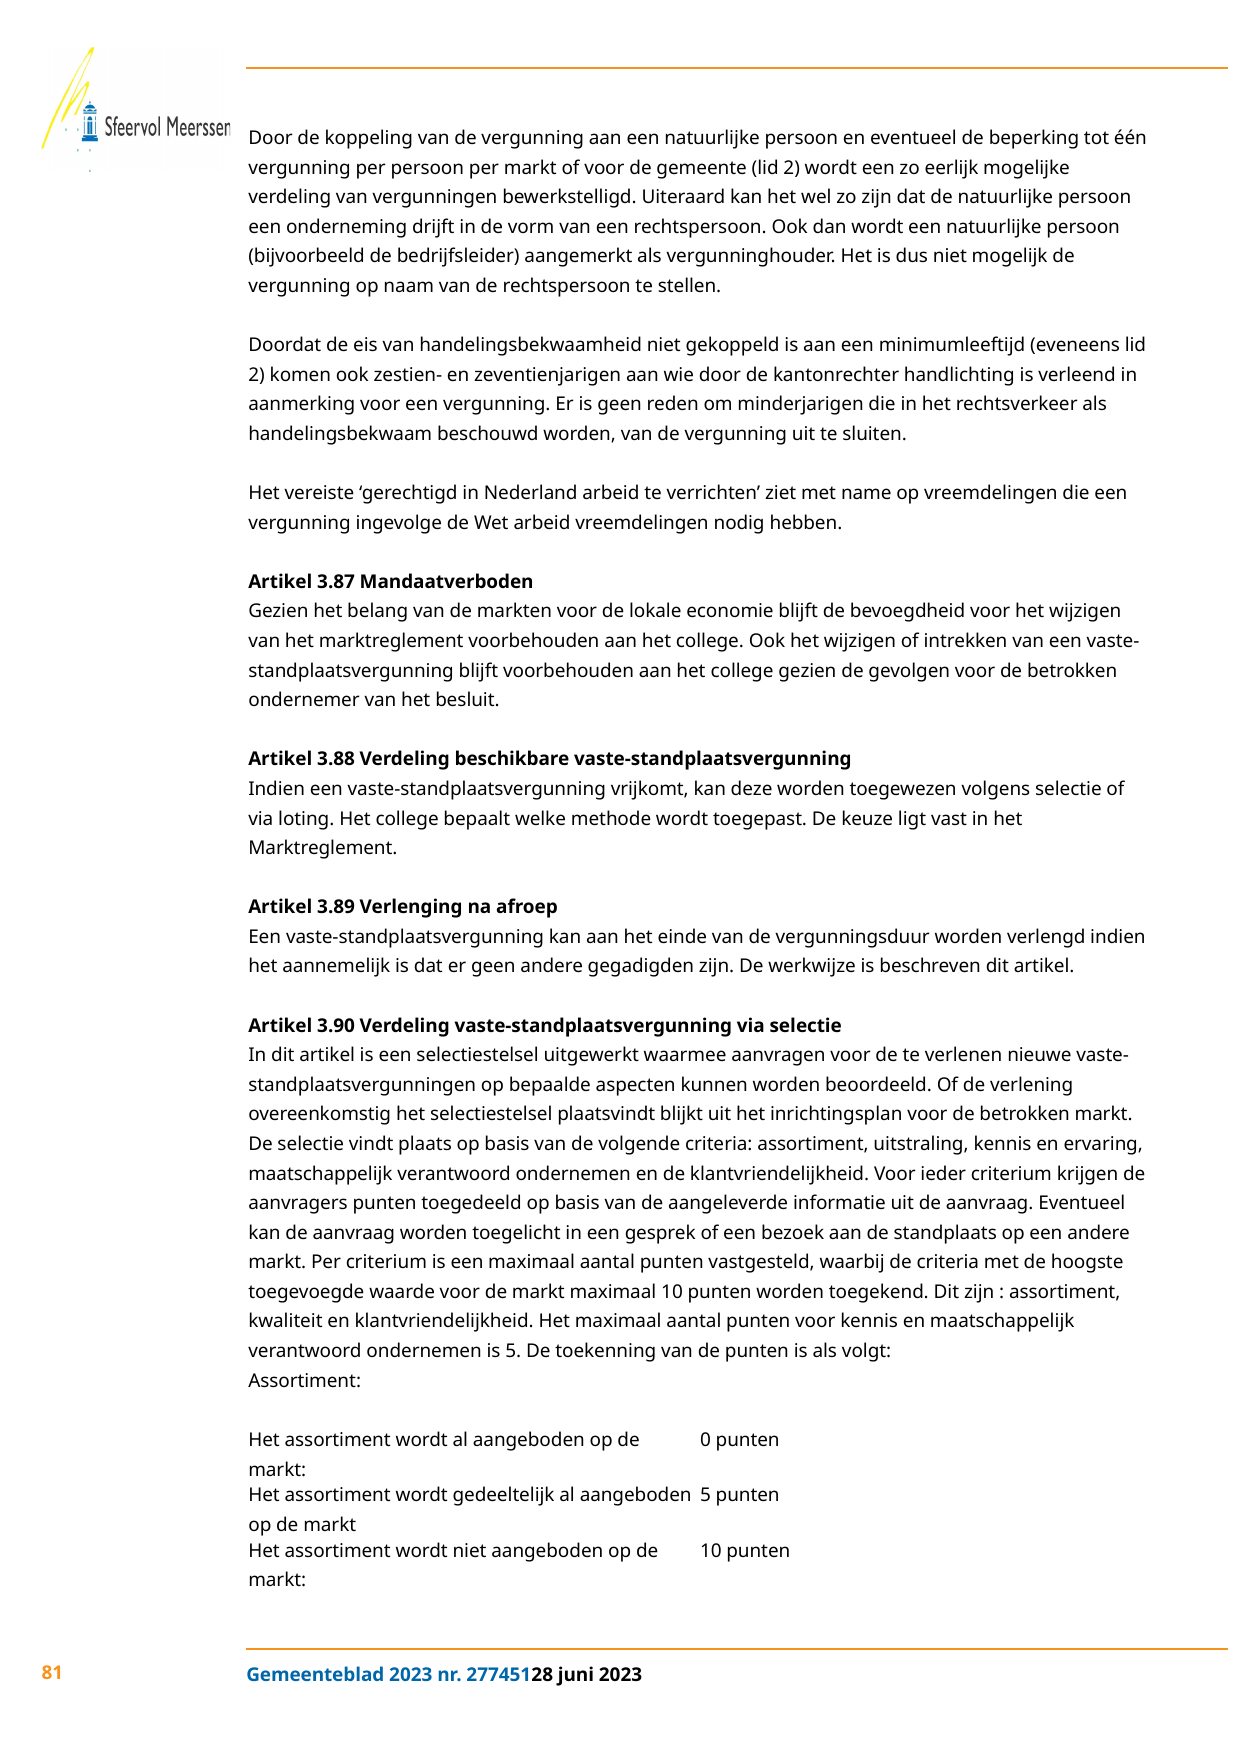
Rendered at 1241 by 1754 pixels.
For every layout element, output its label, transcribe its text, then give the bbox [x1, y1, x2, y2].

text Een vaste-standplaatsvergunning kan aan het einde van de vergunningsduur worden verlengd indien het aannemelijk is dat er geen andere gegadigden zijn. De werkwijze is beschreven dit artikel. [248, 923, 1152, 978]
text Door de koppeling van de vergunning aan een natuurlijke persoon en eventueel de beperking tot één vergunning per persoon per markt of voor de gemeente (lid 2) wordt een zo eerlijk mogelijke verdeling van vergunningen bewerkstelligd. Uiteraard kan het wel zo zijn dat de natuurlijke persoon een onderneming drijft in de vorm van een rechtspersoon. Ook dan wordt een natuurlijke persoon (bijvoorbeeld de bedrijfsleider) aangemerkt als vergunninghouder. Het is dus niet mogelijk de vergunning op naam van de rechtspersoon te stellen. [248, 124, 1152, 298]
text In dit artikel is een selectiestelsel uitgewerkt waarmee aanvragen voor de te verlenen nieuwe vaste-standplaatsvergunningen op bepaalde aspecten kunnen worden beoordeeld. Of de verlening overeenkomstig het selectiestelsel plaatsvindt blijkt uit het inrichtingsplan voor de betrokken markt. [248, 1041, 1152, 1126]
table_cell Het assortiment wordt gedeeltelijk al aangeboden op de markt [248, 1481, 700, 1537]
text Artikel 3.90 Verdeling vaste-standplaatsvergunning via selectie [248, 1012, 1152, 1038]
table_cell 5 punten [700, 1481, 1152, 1537]
text Artikel 3.88 Verdeling beschikbare vaste-standplaatsvergunning [248, 746, 1152, 771]
text Artikel 3.89 Verlenging na afroep [248, 893, 1152, 919]
text Artikel 3.87 Mandaatverboden [248, 568, 1152, 594]
text Doordat de eis van handelingsbekwaamheid niet gekoppeld is aan een minimumleeftijd (eveneens lid 2) komen ook zestien- en zeventienjarigen aan wie door de kantonrechter handlichting is verleend in aanmerking voor een vergunning. Er is geen reden om minderjarigen die in het rechtsverkeer als handelingsbekwaam beschouwd worden, van de vergunning uit te sluiten. [248, 331, 1152, 446]
text De selectie vindt plaats op basis van de volgende criteria: assortiment, uitstraling, kennis en ervaring, maatschappelijk verantwoord ondernemen en de klantvriendelijkheid. Voor ieder criterium krijgen de aanvragers punten toegedeeld op basis van de aangeleverde informatie uit de aanvraag. Eventueel kan de aanvraag worden toegelicht in een gesprek of een bezoek aan de standplaats op een andere markt. Per criterium is een maximaal aantal punten vastgesteld, waarbij de criteria met de hoogste toegevoegde waarde voor de markt maximaal 10 punten worden toegekend. Dit zijn : assortiment, kwaliteit en klantvriendelijkheid. Het maximaal aantal punten voor kennis en maatschappelijk verantwoord ondernemen is 5. De toekenning van de punten is als volgt: [248, 1130, 1152, 1363]
text Het vereiste ‘gerechtigd in Nederland arbeid te verrichten’ ziet met name op vreemdelingen die een vergunning ingevolge de Wet arbeid vreemdelingen nodig hebben. [248, 479, 1152, 535]
table_header 0 punten [700, 1426, 1152, 1481]
text Assortiment: [248, 1367, 1152, 1393]
text Gezien het belang van de markten voor de lokale economie blijft de bevoegdheid voor het wijzigen van het marktreglement voorbehouden aan het college. Ook het wijzigen of intrekken van een vaste-standplaatsvergunning blijft voorbehouden aan het college gezien de gevolgen voor de betrokken ondernemer van het besluit. [248, 598, 1152, 712]
picture [41, 47, 231, 172]
table_header Het assortiment wordt al aangeboden op de markt: [248, 1426, 700, 1481]
text Indien een vaste-standplaatsvergunning vrijkomt, kan deze worden toegewezen volgens selectie of via loting. Het college bepaalt welke methode wordt toegepast. De keuze ligt vast in het Marktreglement. [248, 775, 1152, 860]
table_cell Het assortiment wordt niet aangeboden op de markt: [248, 1537, 700, 1592]
table_cell 10 punten [700, 1537, 1152, 1592]
